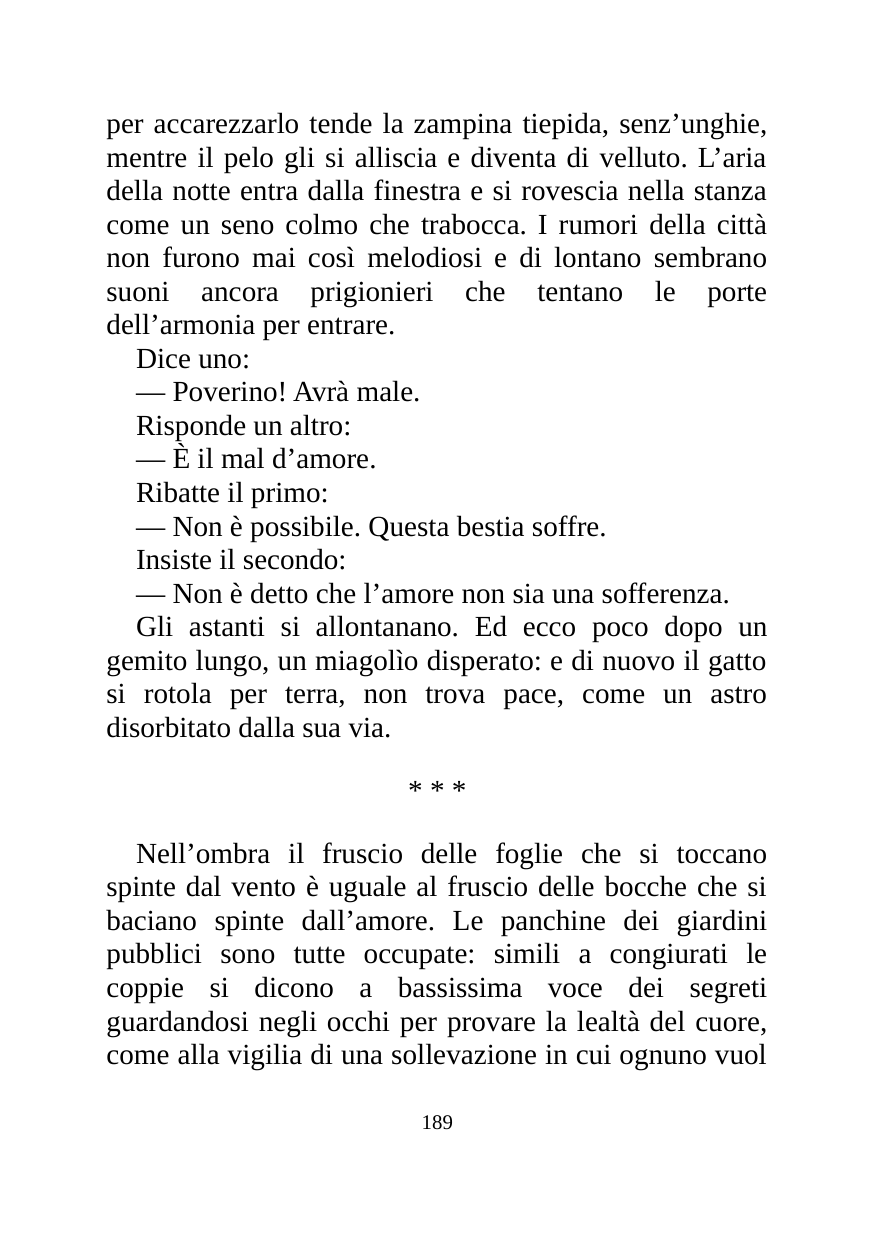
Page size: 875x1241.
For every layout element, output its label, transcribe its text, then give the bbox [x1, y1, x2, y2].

text Risponde un altro: [106, 408, 768, 442]
text Nell’ombra il fruscio delle foglie che si toccano spinte dal vento è uguale al fruscio delle bocche che si baciano spinte dall’amore. Le panchine dei giardini pubblici sono tutte occupate: simili a congiurati le coppie si dicono a bassissima voce dei segreti guardandosi negli occhi per provare la lealtà del cuore, come alla vigilia di una sollevazione in cui ognuno vuol [106, 836, 768, 1071]
text — Non è possibile. Questa bestia soffre. [106, 509, 768, 542]
text Gli astanti si allontanano. Ed ecco poco dopo un gemito lungo, un miagolìo disperato: e di nuovo il gatto si rotola per terra, non trova pace, come un astro disorbitato dalla sua via. [106, 609, 768, 743]
text * * * [106, 773, 768, 807]
text — Poverino! Avrà male. [106, 374, 768, 408]
text — È il mal d’amore. [106, 442, 768, 475]
text Ribatte il primo: [106, 475, 768, 509]
text — Non è detto che l’amore non sia una sofferenza. [106, 576, 768, 609]
text per accarezzarlo tende la zampina tiepida, senz’unghie, mentre il pelo gli si alliscia e diventa di velluto. L’aria della notte entra dalla finestra e si rovescia nella stanza come un seno colmo che trabocca. I rumori della città non furono mai così melodiosi e di lontano sembrano suoni ancora prigionieri che tentano le porte dell’armonia per entrare. [106, 106, 768, 341]
text Dice uno: [106, 341, 768, 374]
text Insiste il secondo: [106, 542, 768, 576]
